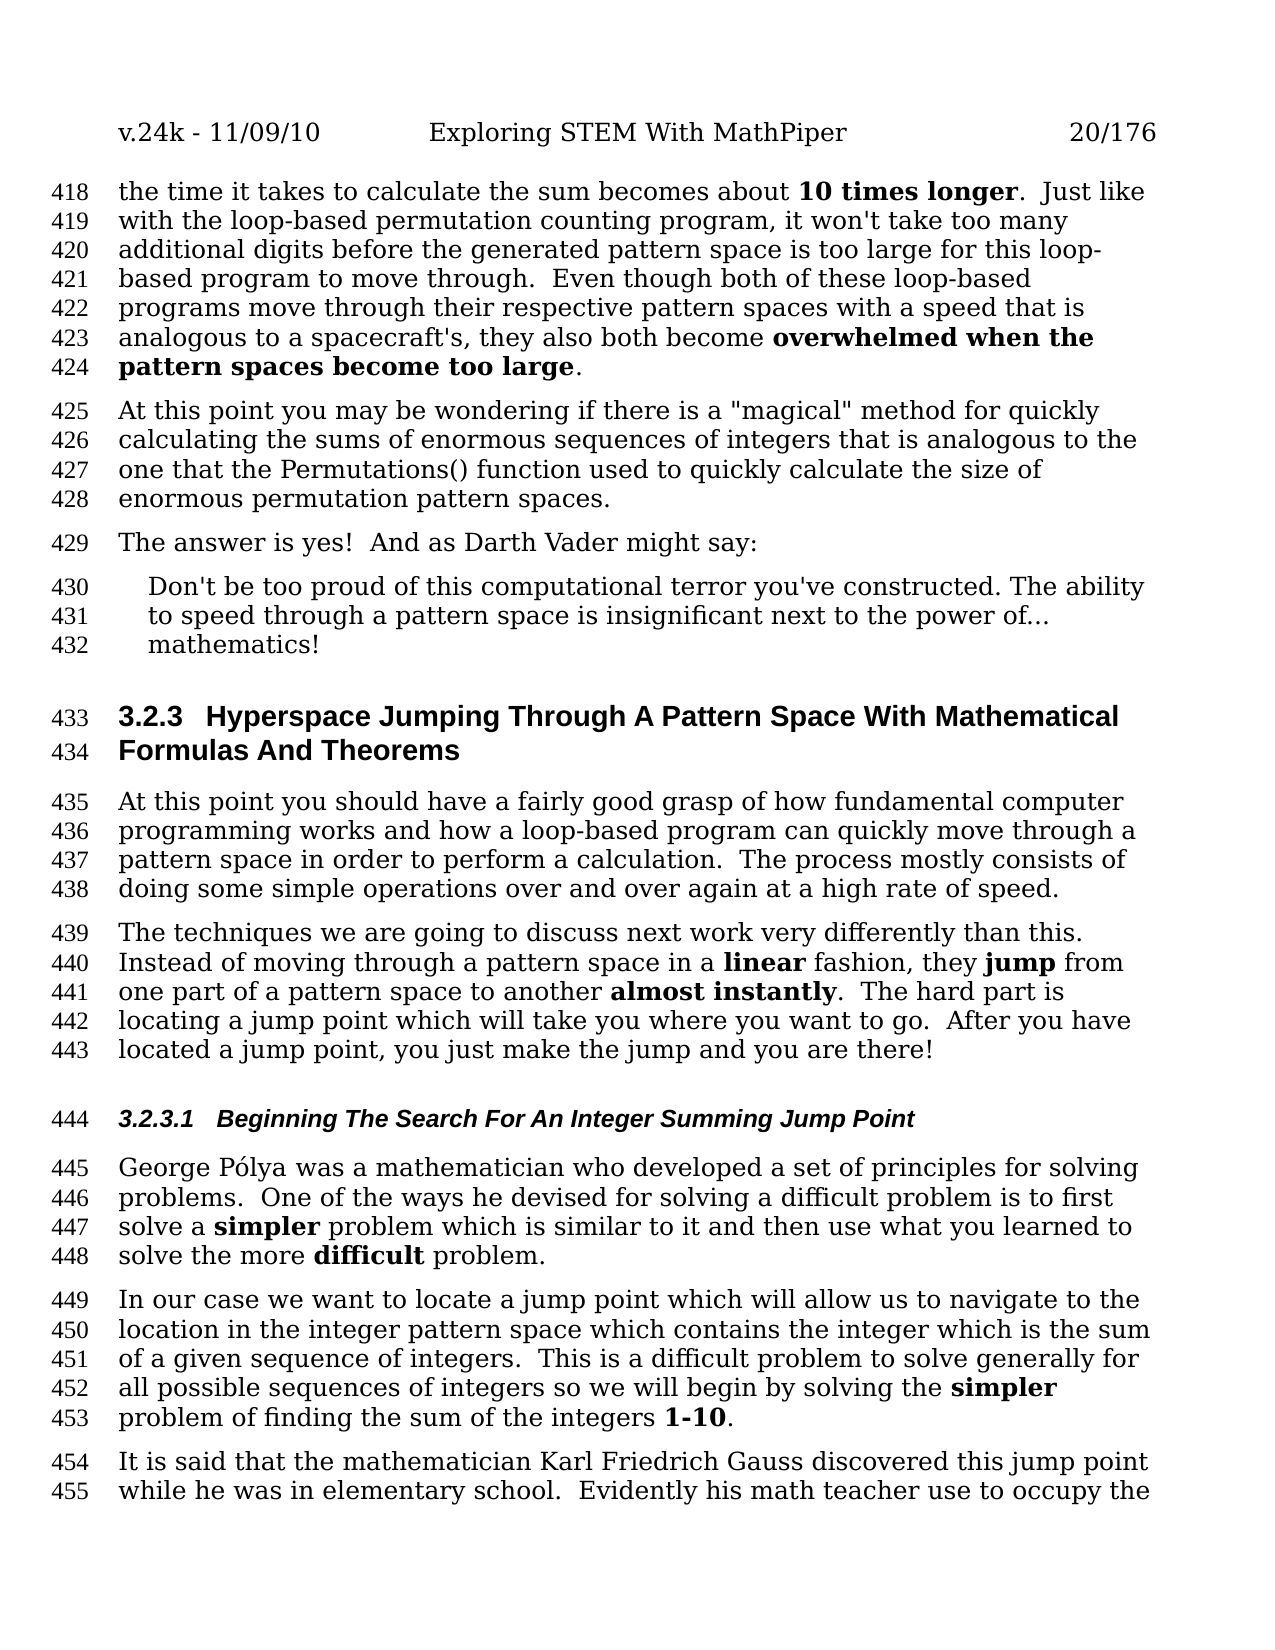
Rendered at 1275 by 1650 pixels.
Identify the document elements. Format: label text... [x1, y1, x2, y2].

text At this point you may be wondering if there is a "magical" method for quickly calculating the sums of enormous sequences of integers that is analogous to the one that the Permutations() function used to quickly calculate the size of enormous permutation pattern spaces. [118, 397, 1157, 513]
text George Pólya was a mathematician who developed a set of principles for solving problems. One of the ways he devised for solving a difficult problem is to first solve a simpler problem which is similar to it and then use what you learned to solve the more difficult problem. [118, 1153, 1157, 1271]
text At this point you should have a fairly good grasp of how fundamental computer programming works and how a loop-based program can quickly move through a pattern space in order to perform a calculation. The process mostly consists of doing some simple operations over and over again at a high rate of speed. [118, 787, 1157, 904]
text The answer is yes! And as Darth Vader might say: [118, 528, 1157, 557]
text the time it takes to calculate the sum becomes about 10 times longer. Just like with the loop-based permutation counting program, it won't take too many additional digits before the generated pattern space is too large for this loop-based program to move through. Even though both of these loop-based programs move through their respective pattern spaces with a speed that is analogous to a spacecraft's, they also both become overwhelmed when the pattern spaces become too large. [118, 177, 1157, 382]
text Don't be too proud of this computational terror you've constructed. The ability to speed through a pattern space is insignificant next to the power of... mathematics! [148, 572, 1157, 660]
subtitle Beginning The Search For An Integer Summing Jump Point [118, 1104, 1157, 1132]
subtitle Hyperspace Jumping Through A Pattern Space With Mathematical Formulas And Theorems [118, 699, 1157, 766]
text In our case we want to locate a jump point which will allow us to navigate to the location in the integer pattern space which contains the integer which is the sum of a given sequence of integers. This is a difficult problem to solve generally for all possible sequences of integers so we will begin by solving the simpler problem of finding the sum of the integers 1-10. [118, 1286, 1157, 1432]
text It is said that the mathematician Karl Friedrich Gauss discovered this jump point while he was in elementary school. Evidently his math teacher use to occupy the [118, 1447, 1157, 1505]
text The techniques we are going to discuss next work very differently than this. Instead of moving through a pattern space in a linear fashion, they jump from one part of a pattern space to another almost instantly. The hard part is locating a jump point which will take you where you want to go. After you have located a jump point, you just make the jump and you are there! [118, 919, 1157, 1065]
